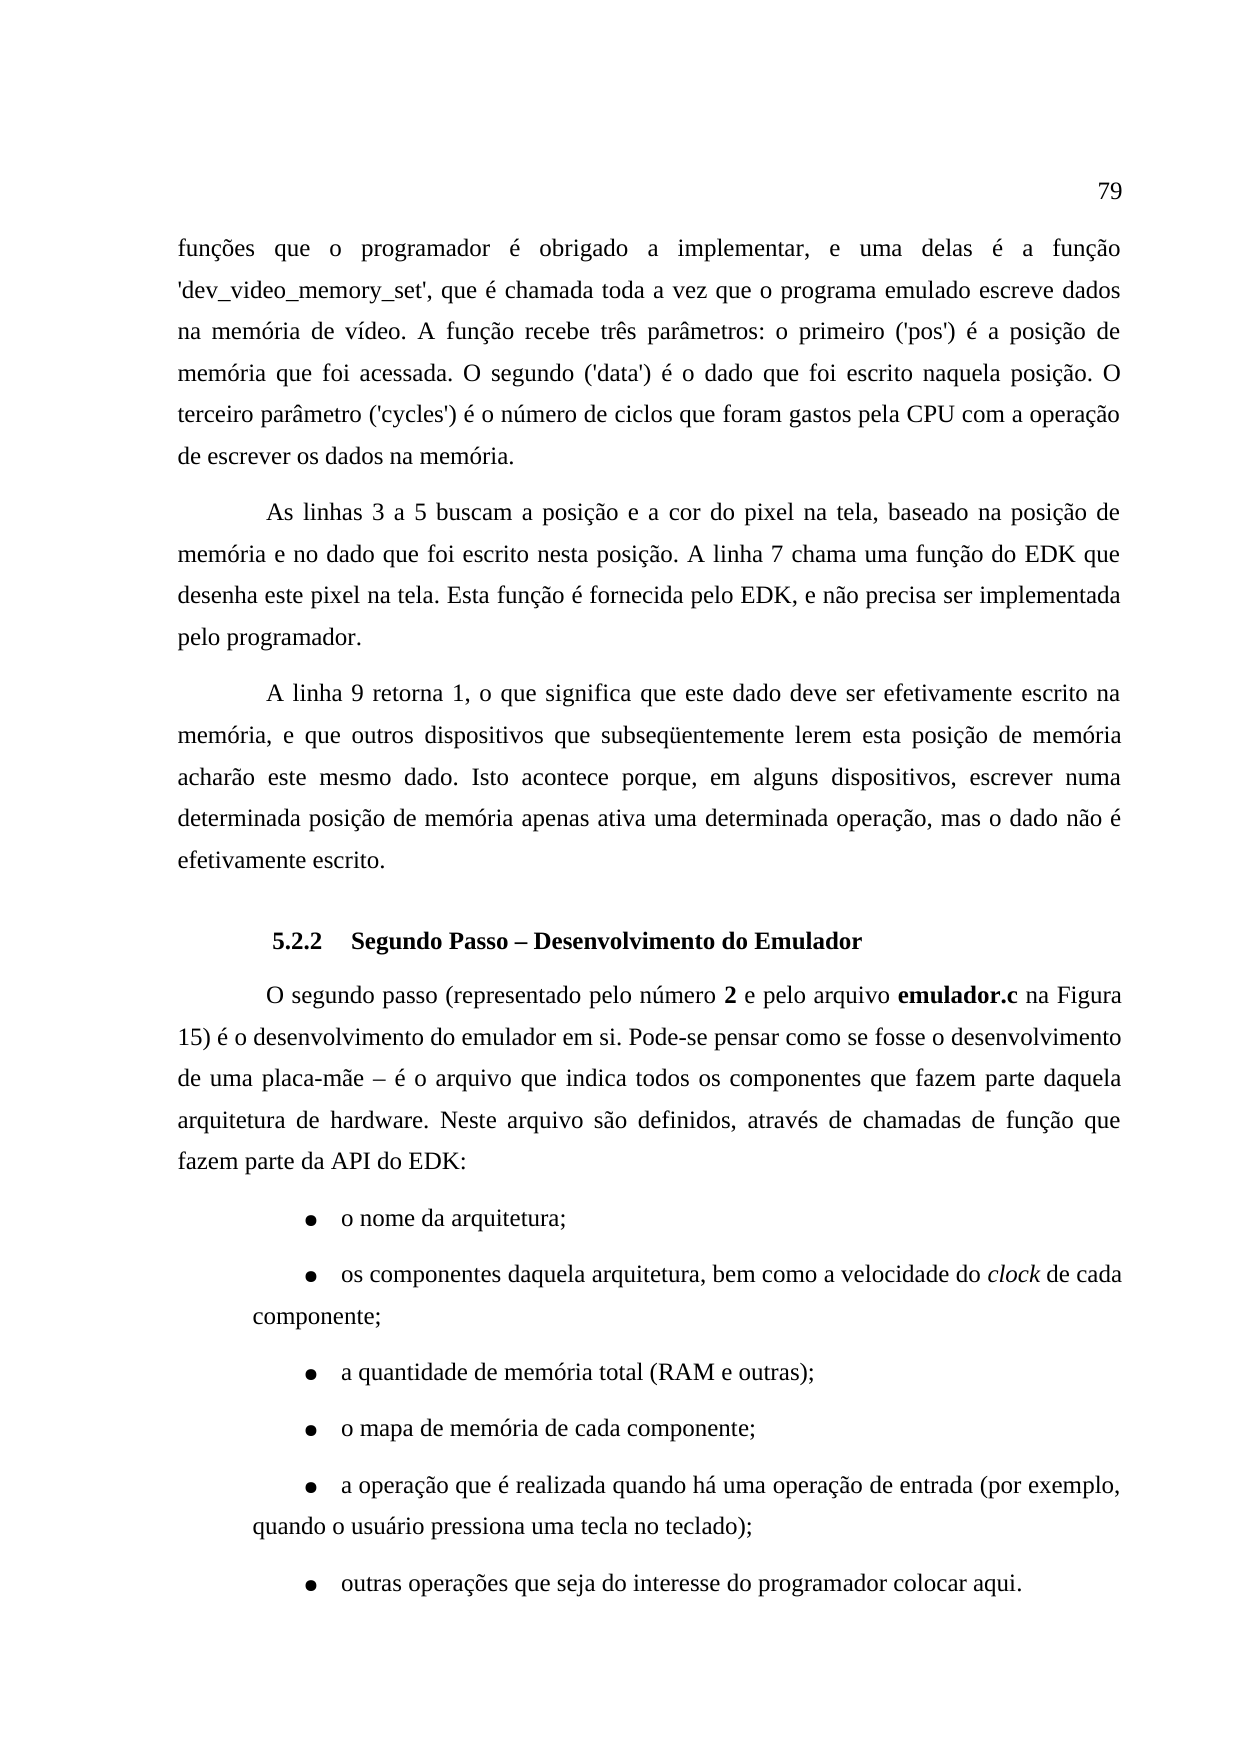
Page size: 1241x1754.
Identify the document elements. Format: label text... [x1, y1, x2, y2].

list a operação que é realizada quando há uma operação de entrada (por exemplo, quando o usuário pressiona uma tecla no teclado); [215, 1471, 1122, 1540]
list outras operações que seja do interesse do programador colocar aqui. [215, 1569, 1122, 1596]
subtitle Segundo Passo – Desenvolvimento do Emulador [177, 927, 1122, 955]
text funções que o programador é obrigado a implementar, e uma delas é a função 'dev_video_memory_set', que é chamada toda a vez que o programa emulado escreve dados na memória de vídeo. A função recebe três parâmetros: o primeiro ('pos') é a posição de memória que foi acessada. O segundo ('data') é o dado que foi escrito naquela posição. O terceiro parâmetro ('cycles') é o número de ciclos que foram gastos pela CPU com a operação de escrever os dados na memória. [177, 234, 1122, 470]
text A linha 9 retorna 1, o que significa que este dado deve ser efetivamente escrito na memória, e que outros dispositivos que subseqüentemente lerem esta posição de memória acharão este mesmo dado. Isto acontece porque, em alguns dispositivos, escrever numa determinada posição de memória apenas ativa uma determinada operação, mas o dado não é efetivamente escrito. [177, 679, 1122, 873]
list a quantidade de memória total (RAM e outras); [215, 1358, 1122, 1386]
text O segundo passo (representado pelo número 2 e pelo arquivo emulador.c na Figura 15) é o desenvolvimento do emulador em si. Pode-se pensar como se fosse o desenvolvimento de uma placa-mãe – é o arquivo que indica todos os componentes que fazem parte daquela arquitetura de hardware. Neste arquivo são definidos, através de chamadas de função que fazem parte da API do EDK: [177, 981, 1122, 1175]
list o mapa de memória de cada componente; [215, 1414, 1122, 1442]
text As linhas 3 a 5 buscam a posição e a cor do pixel na tela, baseado na posição de memória e no dado que foi escrito nesta posição. A linha 7 chama uma função do EDK que desenha este pixel na tela. Esta função é fornecida pelo EDK, e não precisa ser implementada pelo programador. [177, 498, 1122, 651]
list os componentes daquela arquitetura, bem como a velocidade do clock de cada componente; [215, 1260, 1122, 1329]
list o nome da arquitetura; [215, 1204, 1122, 1232]
